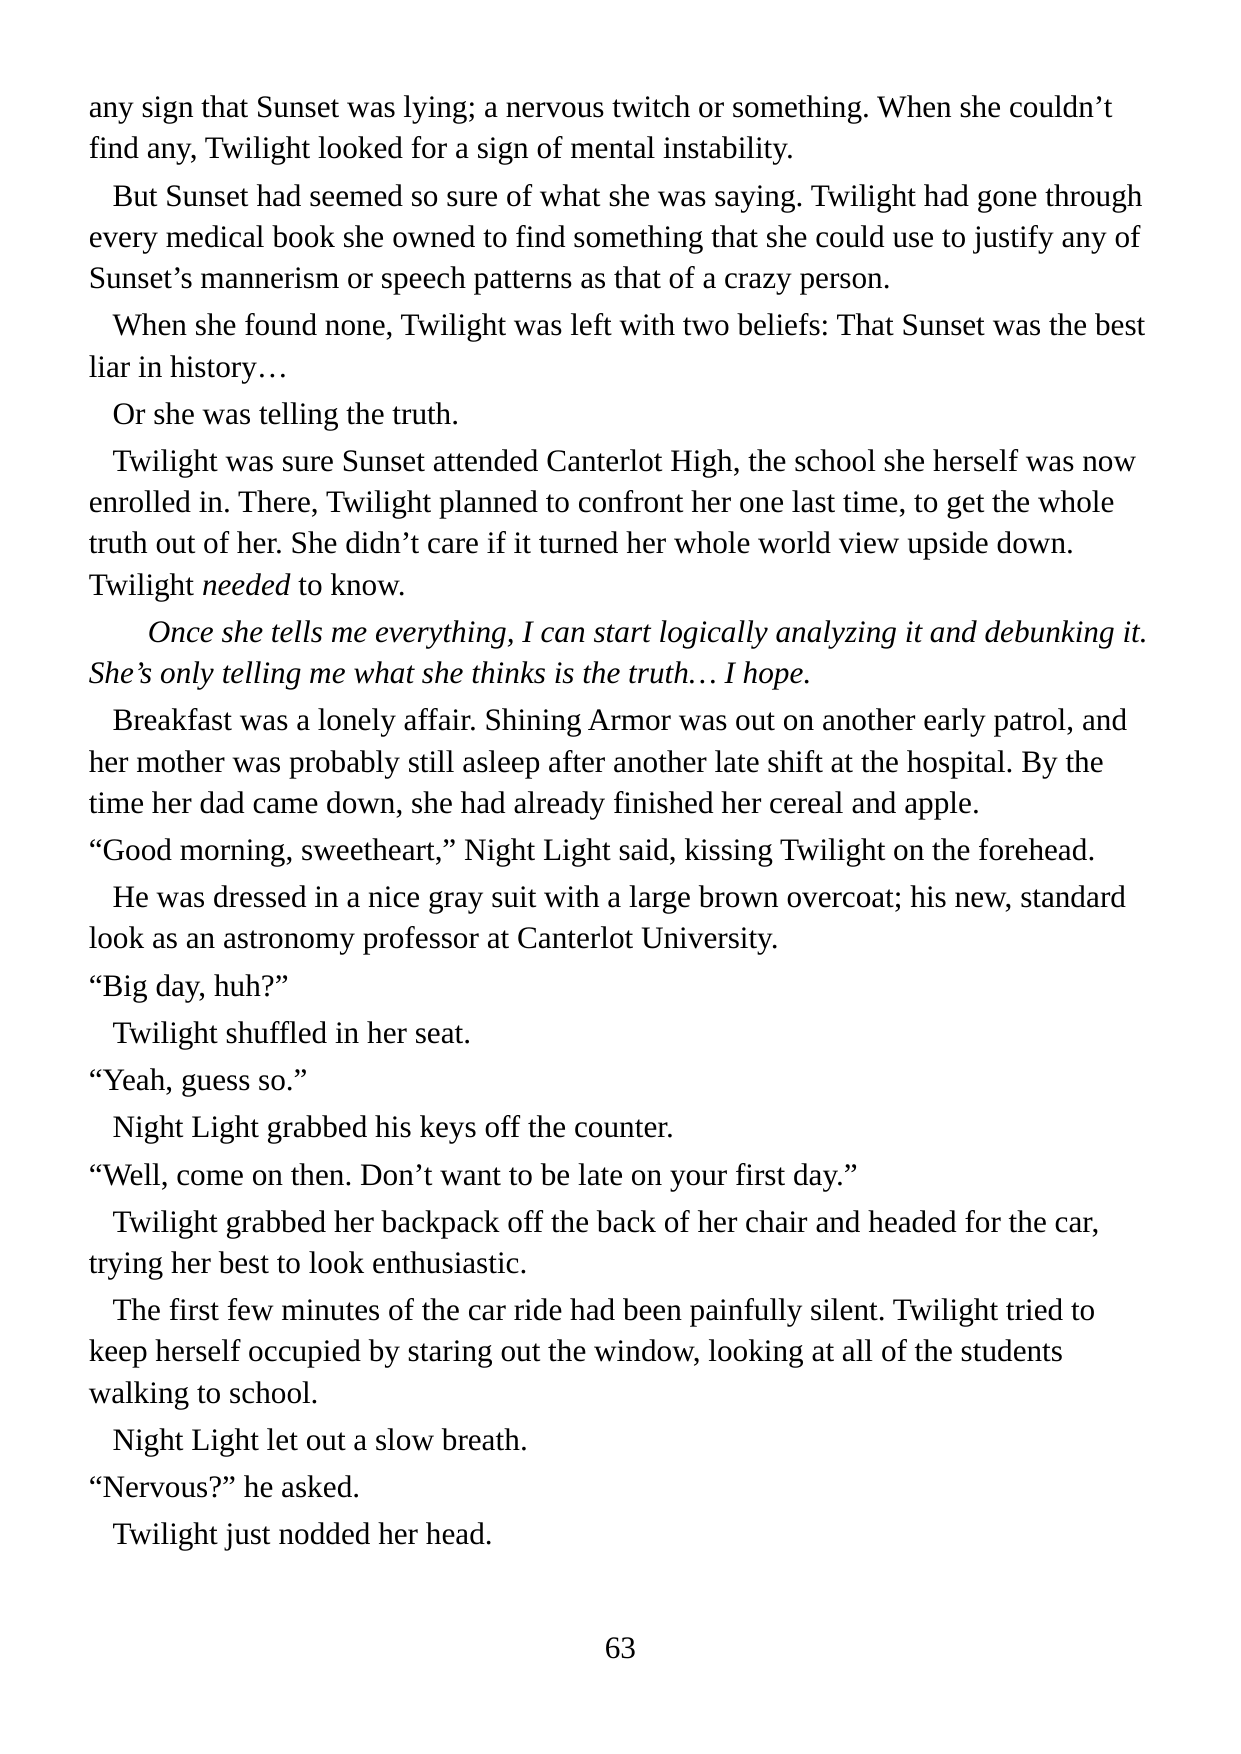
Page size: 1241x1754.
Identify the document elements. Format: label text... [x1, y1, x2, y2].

text Twilight grabbed her backpack off the back of her chair and headed for the car, trying her best to look enthusiastic. [88, 1203, 1152, 1280]
text Twilight was sure Sunset attended Canterlot High, the school she herself was now enrolled in. There, Twilight planned to confront her one last time, to get the whole truth out of her. She didn’t care if it turned her whole world view upside down. Twilight needed to know. [88, 442, 1152, 602]
text Breakfast was a lonely affair. Shining Armor was out on another early patrol, and her mother was probably still asleep after another late shift at the hospital. By the time her dad came down, she had already finished her cereal and apple. [88, 702, 1152, 820]
text Once she tells me everything, I can start logically analyzing it and debunking it. She’s only telling me what she thinks is the truth… I hope. [88, 613, 1152, 690]
text The first few minutes of the car ride had been painfully silent. Twilight tried to keep herself occupied by staring out the window, looking at all of the students walking to school. [88, 1291, 1152, 1410]
text Twilight just nodded her head. [88, 1515, 1152, 1551]
text “Big day, huh?” [88, 967, 1152, 1003]
text “Well, come on then. Don’t want to be late on your first day.” [88, 1156, 1152, 1192]
text Night Light grabbed his keys off the counter. [88, 1108, 1152, 1144]
text When she found none, Twilight was left with two beliefs: That Sunset was the best liar in history… [88, 307, 1152, 384]
text Night Light let out a slow breath. [88, 1421, 1152, 1457]
text Twilight shuffled in her seat. [88, 1014, 1152, 1050]
text “Nervous?” he asked. [88, 1468, 1152, 1504]
text But Sunset had seemed so sure of what she was saying. Twilight had gone through every medical book she owned to find something that she could use to justify any of Sunset’s mannerism or speech patterns as that of a crazy person. [88, 177, 1152, 295]
text “Good morning, sweetheart,” Night Light said, kissing Twilight on the forehead. [88, 831, 1152, 867]
text “Yeah, guess so.” [88, 1061, 1152, 1097]
text Or she was telling the truth. [88, 395, 1152, 431]
text any sign that Sunset was lying; a nervous twitch or something. When she couldn’t find any, Twilight looked for a sign of mental instability. [88, 88, 1152, 166]
text He was dressed in a nice gray suit with a large brown overcoat; his new, standard look as an astronomy professor at Canterlot University. [88, 878, 1152, 956]
